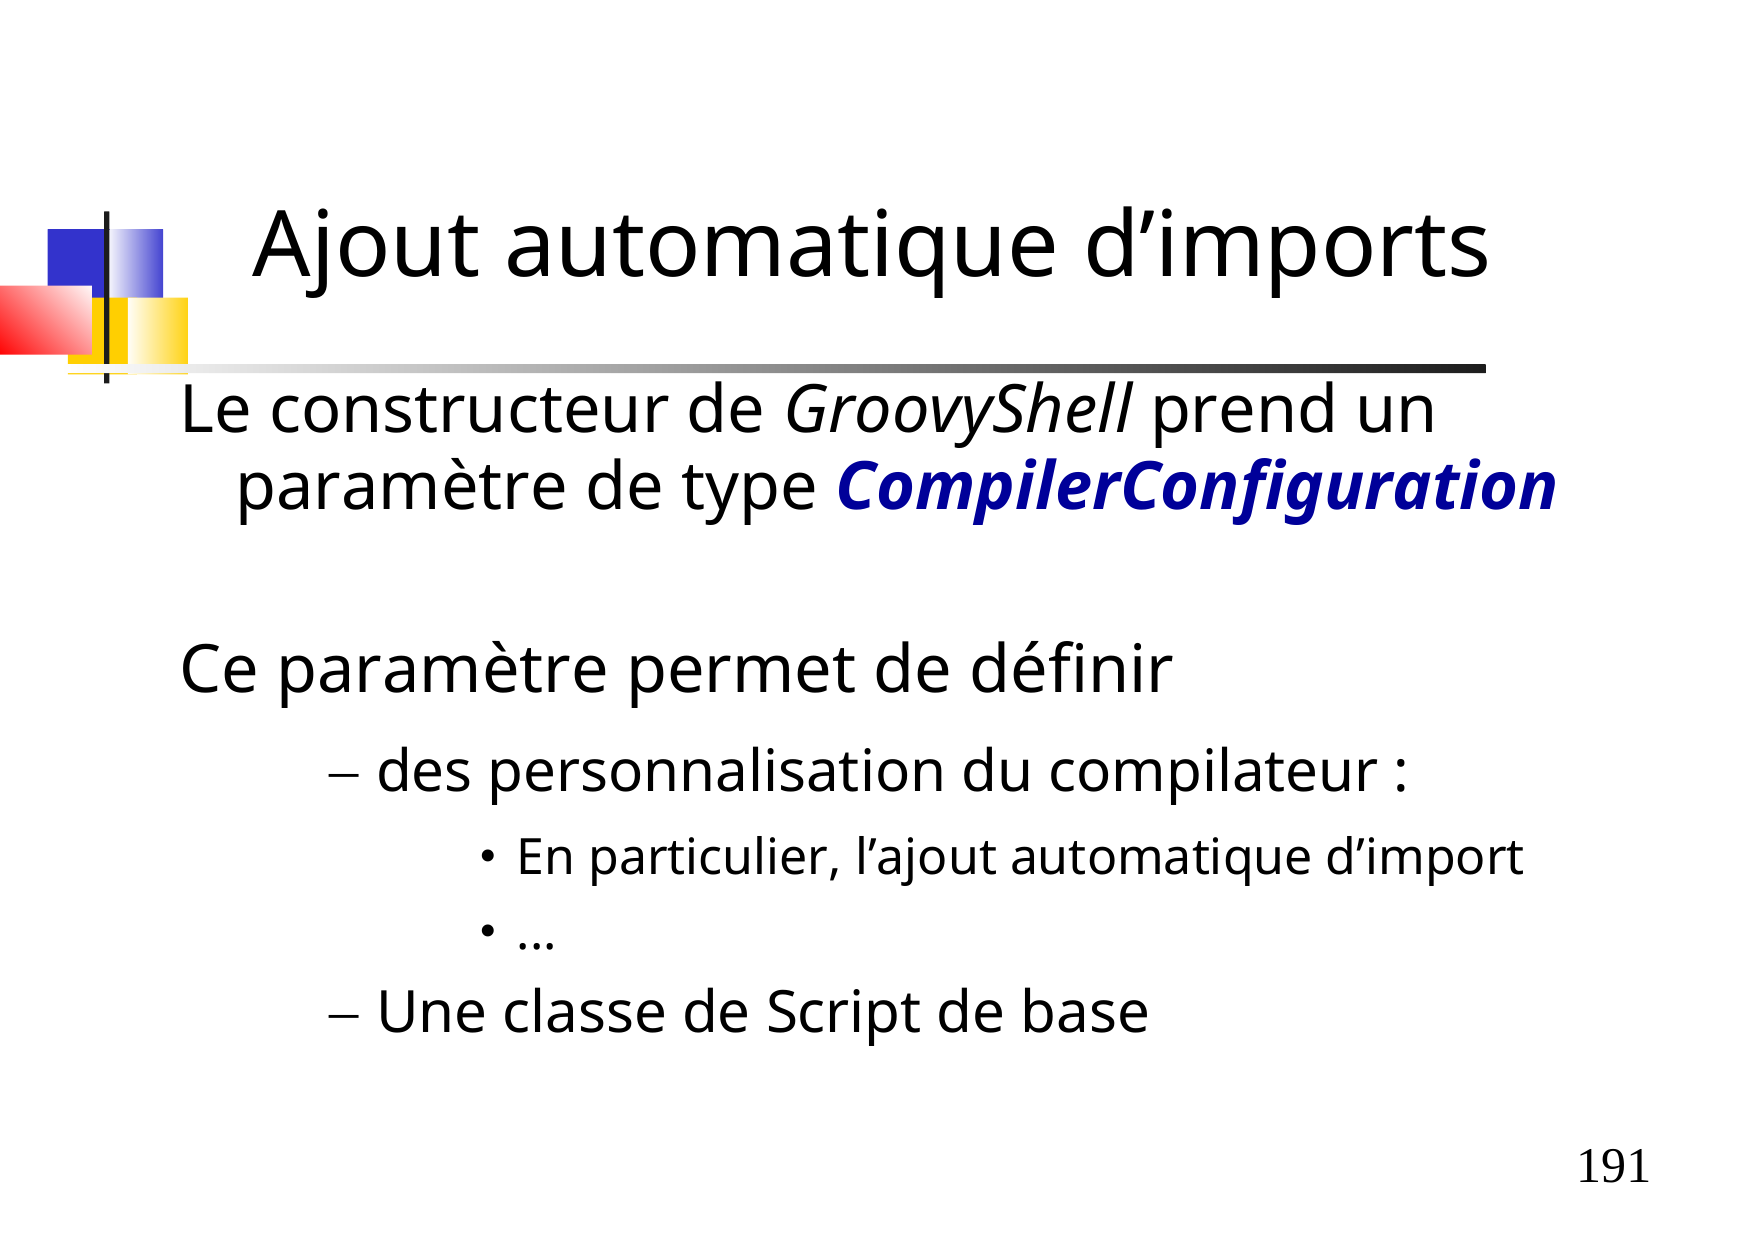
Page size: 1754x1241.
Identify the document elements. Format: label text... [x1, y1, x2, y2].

title Ajout automatique d’imports [179, 139, 1567, 351]
list Le constructeur de GroovyShell prend un paramètre de type CompilerConfiguration Ce paramètre permet de définir des personnalisation du compilateur : En particulier, l’ajout automatique d’import ... Une classe de Script de base [179, 371, 1567, 1091]
